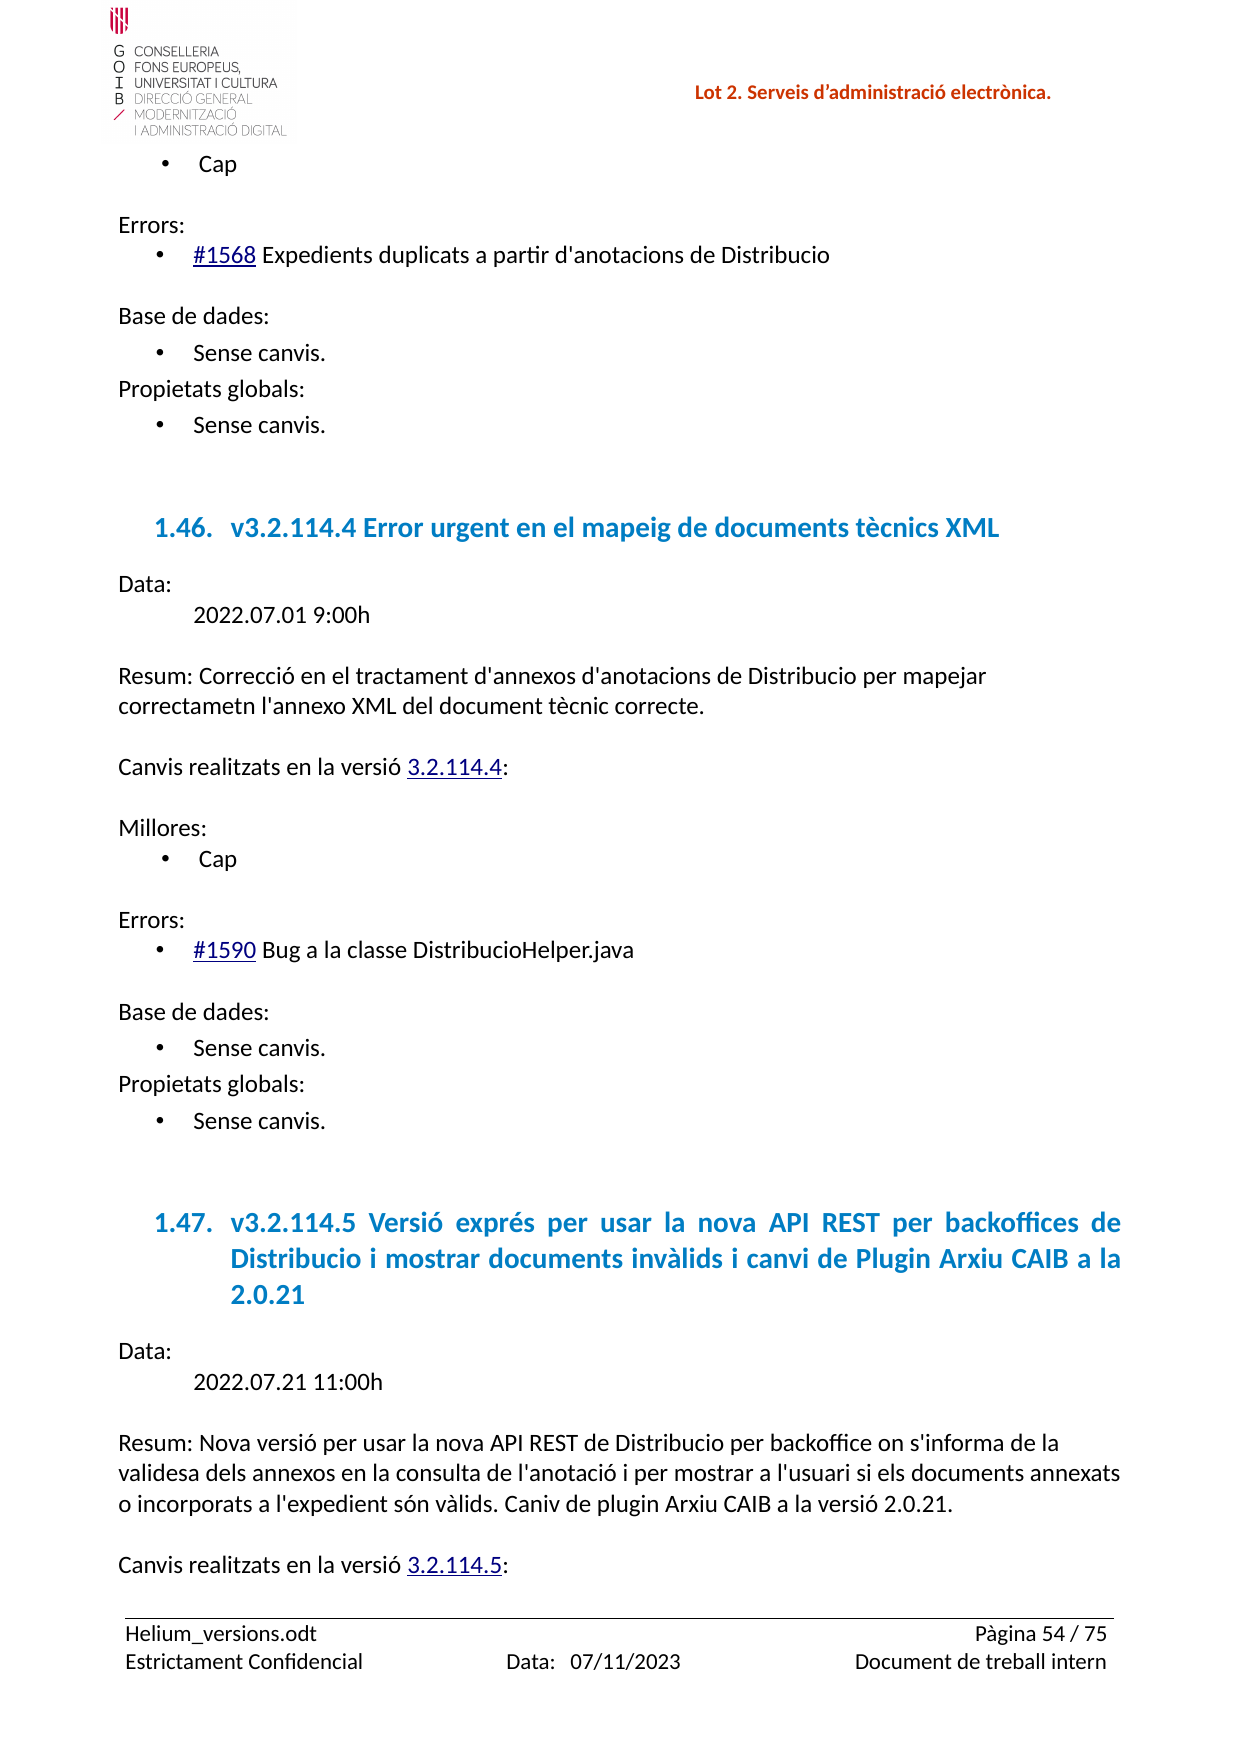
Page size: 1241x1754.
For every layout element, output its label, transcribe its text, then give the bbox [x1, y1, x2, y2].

text Base de dades: [118, 996, 1122, 1026]
text Errors: [118, 904, 1122, 935]
text Canvis realitzats en la versió 3.2.114.4: [118, 752, 1122, 782]
text Resum: Nova versió per usar la nova API REST de Distribucio per backoffice on s'informa de la validesa dels annexos en la consulta de l'anotació i per mostrar a l'usuari si els documents annexats o incorporats a l'expedient són vàlids. Caniv de plugin Arxiu CAIB a la versió 2.0.21. [118, 1427, 1122, 1518]
list Sense canvis. [156, 1105, 1122, 1136]
list Sense canvis. [156, 1032, 1122, 1063]
subtitle v3.2.114.5 Versió exprés per usar la nova API REST per backoffices de Distribucio i mostrar documents invàlids i canvi de Plugin Arxiu CAIB a la 2.0.21 [153, 1204, 1122, 1311]
text Base de dades: [118, 300, 1122, 331]
list Cap [161, 843, 1122, 874]
text Resum: Correcció en el tractament d'annexos d'anotacions de Distribucio per mapejar correctametn l'annexo XML del document tècnic correcte. [118, 660, 1122, 721]
text Millores: [118, 813, 1122, 843]
text 2022.07.01 9:00h [118, 599, 1122, 629]
picture [100, 0, 297, 144]
text Canvis realitzats en la versió 3.2.114.5: [118, 1549, 1122, 1579]
text Propietats globals: [118, 373, 1122, 404]
text Data: [118, 1335, 1122, 1366]
text 2022.07.21 11:00h [118, 1366, 1122, 1396]
text Propietats globals: [118, 1069, 1122, 1099]
list Cap [161, 148, 1122, 178]
list #1590 Bug a la classe DistribucioHelper.java [156, 935, 1122, 965]
list Sense canvis. [156, 337, 1122, 367]
text Data: [118, 568, 1122, 599]
text Errors: [118, 209, 1122, 239]
list Sense canvis. [156, 410, 1122, 440]
subtitle v3.2.114.4 Error urgent en el mapeig de documents tècnics XML [153, 509, 1122, 545]
list #1568 Expedients duplicats a partir d'anotacions de Distribucio [156, 239, 1122, 270]
